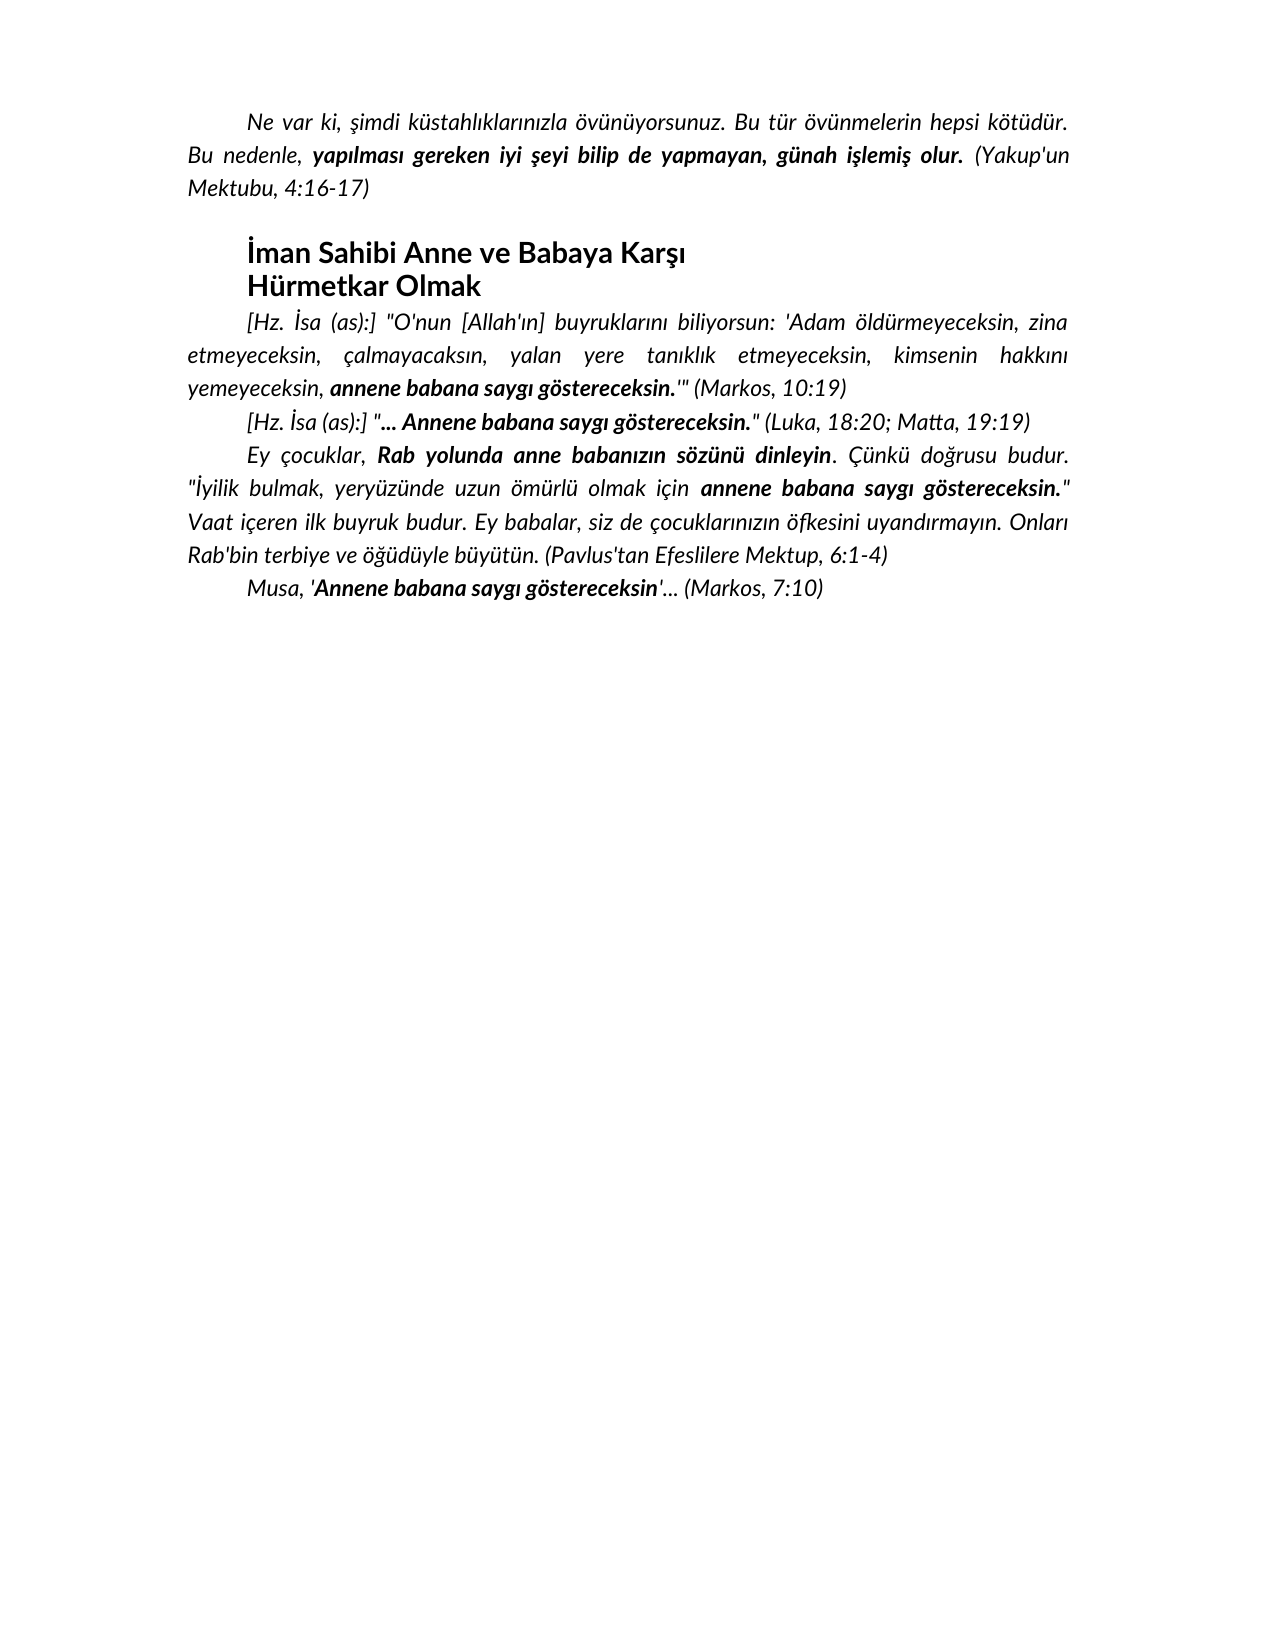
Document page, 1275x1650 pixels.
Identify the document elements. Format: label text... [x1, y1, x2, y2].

text Ey çocuklar, Rab yolunda anne babanızın sözünü dinleyin. Çünkü doğrusu budur. "İyilik bulmak, yeryüzünde uzun ömürlü olmak için annene babana saygı göstereceksin." Vaat içeren ilk buyruk budur. Ey babalar, siz de çocuklarınızın öfkesini uyandırmayın. Onları Rab'bin terbiye ve öğüdüyle büyütün. (Pavlus'tan Efeslilere Mektup, 6:1-4) [187, 437, 1070, 570]
text Hürmetkar Olmak [187, 270, 1070, 303]
text [Hz. İsa (as):] "O'nun [Allah'ın] buyruklarını biliyorsun: 'Adam öldürmeyeceksin, zina etmeyeceksin, çalmayacaksın, yalan yere tanıklık etmeyeceksin, kimsenin hakkını yemeyeceksin, annene babana saygı göstereceksin.'" (Markos, 10:19) [187, 303, 1070, 403]
text İman Sahibi Anne ve Babaya Karşı [187, 237, 1070, 270]
text Musa, 'Annene babana saygı göstereceksin'... (Markos, 7:10) [187, 570, 1070, 603]
text [Hz. İsa (as):] "... Annene babana saygı göstereceksin." (Luka, 18:20; Matta, 19:19) [187, 403, 1070, 437]
text Ne var ki, şimdi küstahlıklarınızla övünüyorsunuz. Bu tür övünmelerin hepsi kötüdür. Bu nedenle, yapılması gereken iyi şeyi bilip de yapmayan, günah işlemiş olur. (Yakup'un Mektubu, 4:16-17) [187, 103, 1070, 203]
